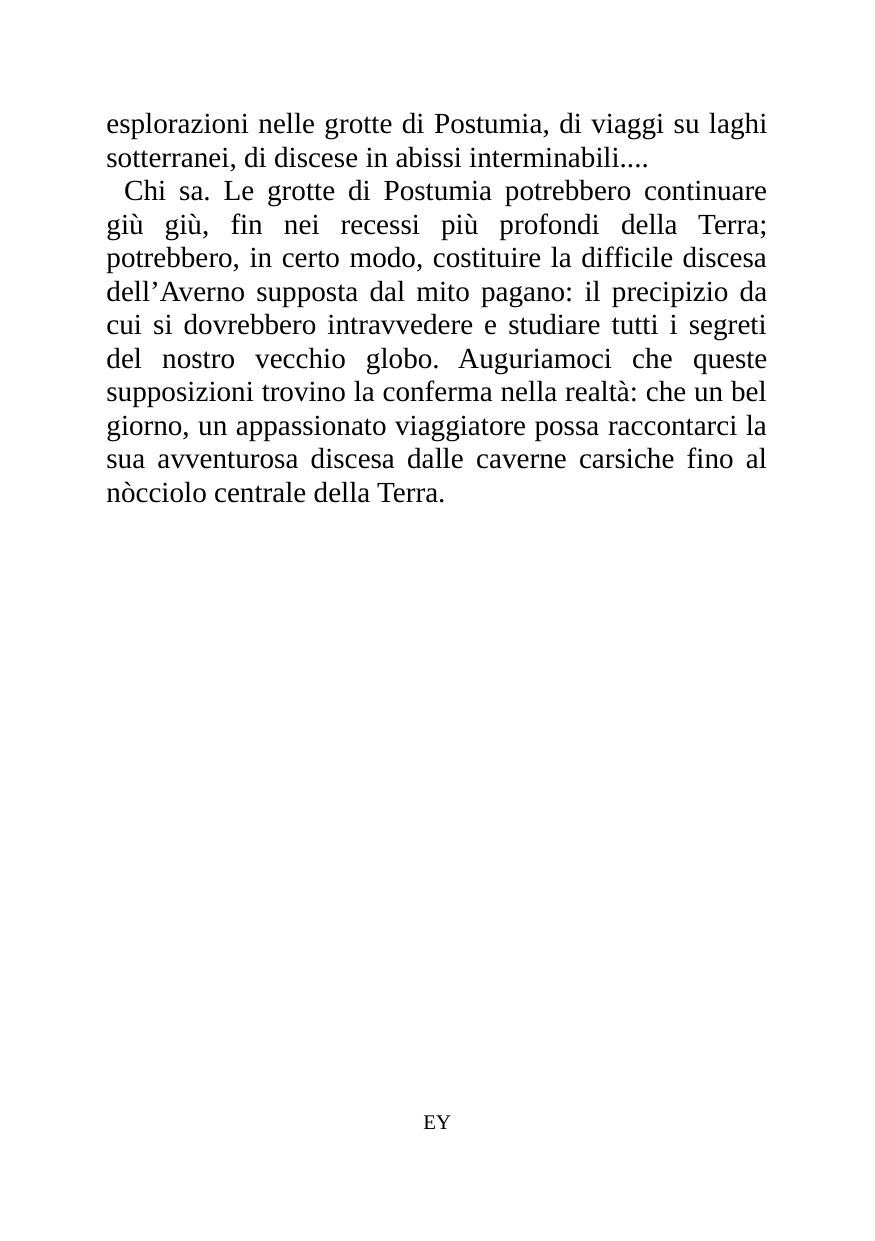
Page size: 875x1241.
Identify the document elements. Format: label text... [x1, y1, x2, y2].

text esplorazioni nelle grotte di Postumia, di viaggi su laghi sotterranei, di discese in abissi interminabili.... [106, 106, 768, 173]
text Chi sa. Le grotte di Postumia potrebbero continuare giù giù, fin nei recessi più profondi della Terra; potrebbero, in certo modo, costituire la difficile discesa dell’Averno supposta dal mito pagano: il precipizio da cui si dovrebbero intravvedere e studiare tutti i segreti del nostro vecchio globo. Auguriamoci che queste supposizioni trovino la conferma nella realtà: che un bel giorno, un appassionato viaggiatore possa raccontarci la sua avventurosa discesa dalle caverne carsiche fino al nòcciolo centrale della Terra. [106, 173, 768, 509]
